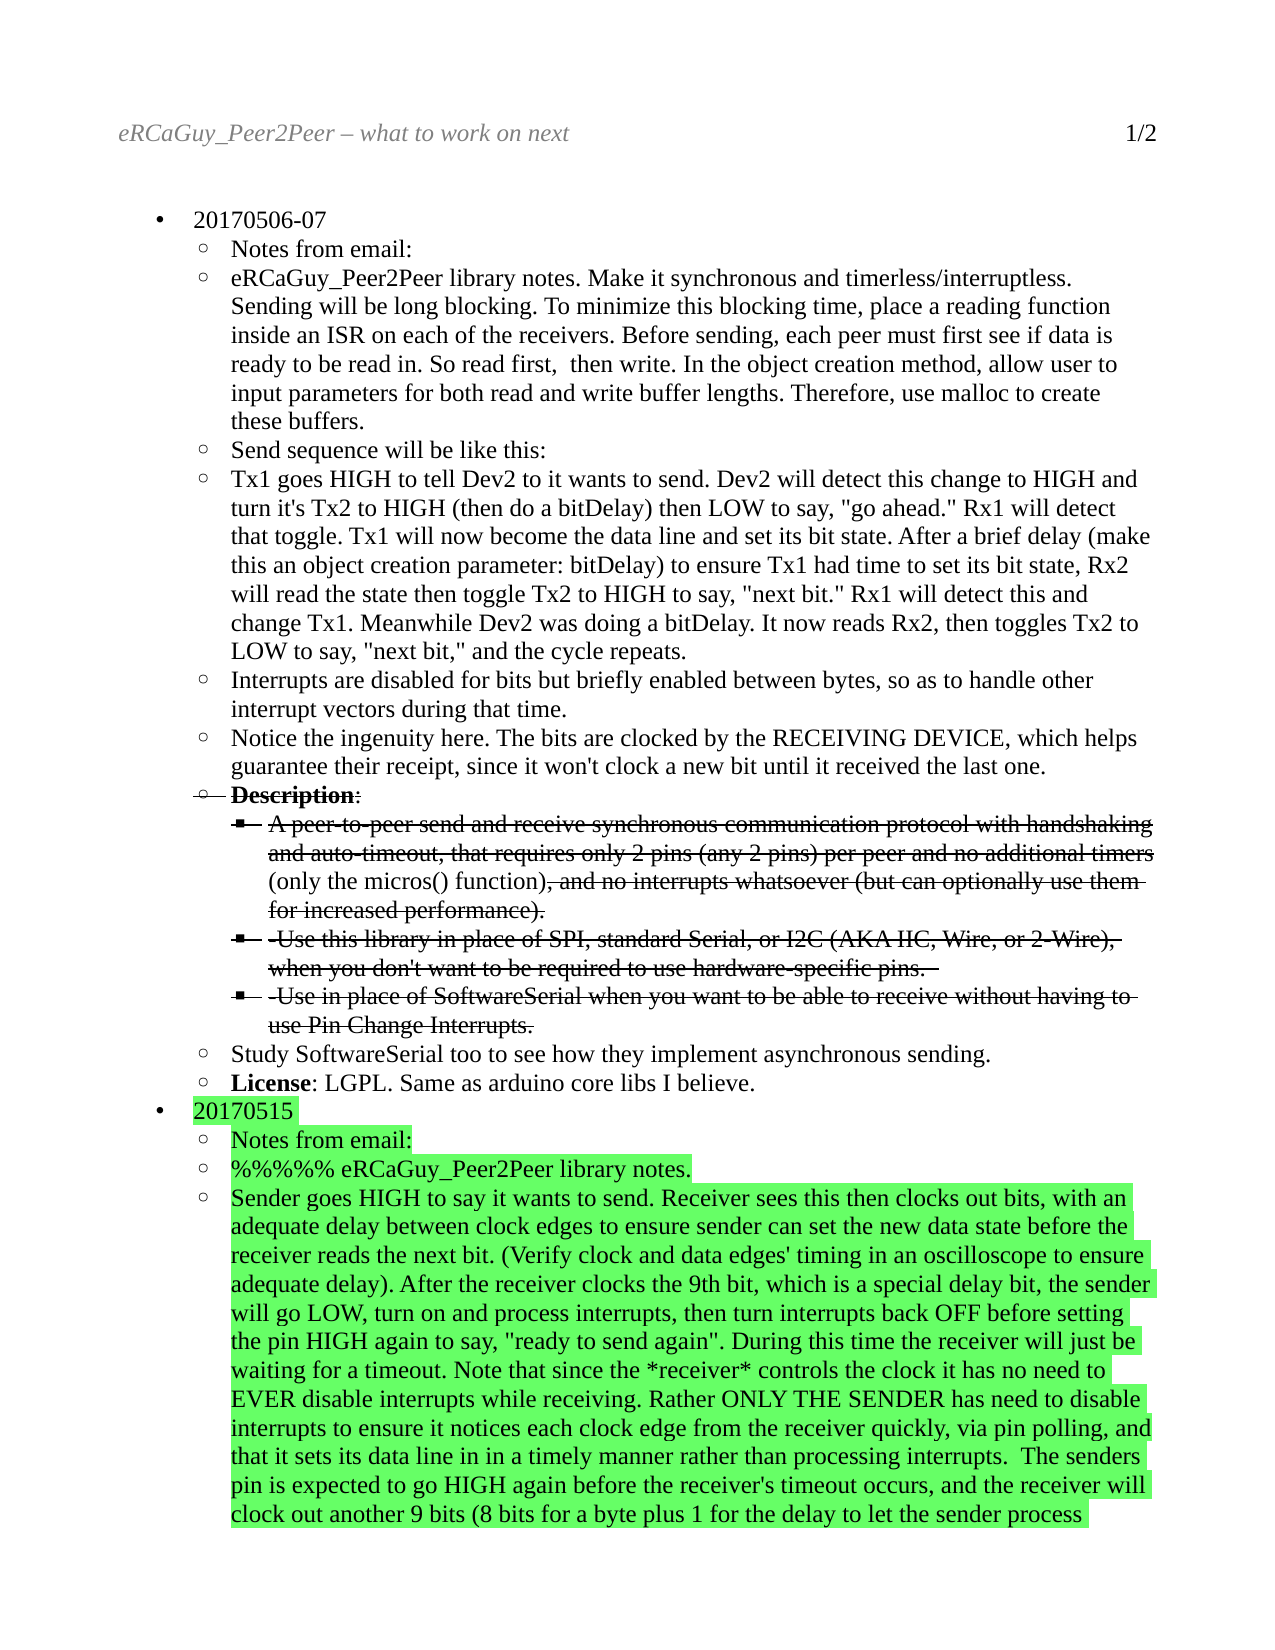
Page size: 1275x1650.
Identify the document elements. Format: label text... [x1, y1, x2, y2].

list Notes from email: [193, 1125, 1157, 1154]
list %%%%% eRCaGuy_Peer2Peer library notes. [193, 1154, 1157, 1183]
list Sender goes HIGH to say it wants to send. Receiver sees this then clocks out bits, with an adequate delay between clock edges to ensure sender can set the new data state before the receiver reads the next bit. (Verify clock and data edges' timing in an oscilloscope to ensure adequate delay). After the receiver clocks the 9th bit, which is a special delay bit, the sender will go LOW, turn on and process interrupts, then turn interrupts back OFF before setting the pin HIGH again to say, "ready to send again". During this time the receiver will just be waiting for a timeout. Note that since the *receiver* controls the clock it has no need to EVER disable interrupts while receiving. Rather ONLY THE SENDER has need to disable interrupts to ensure it notices each clock edge from the receiver quickly, via pin polling, and that it sets its data line in in a timely manner rather than processing interrupts. The senders pin is expected to go HIGH again before the receiver's timeout occurs, and the receiver will clock out another 9 bits (8 bits for a byte plus 1 for the delay to let the sender process [193, 1183, 1157, 1528]
list Notes from email: [193, 234, 1157, 263]
list Send sequence will be like this: [193, 435, 1157, 464]
list -Use in place of SoftwareSerial when you want to be able to receive without having to use Pin Change Interrupts. [231, 981, 1157, 1039]
list 20170506-07 [156, 205, 1157, 234]
list A peer-to-peer send and receive synchronous communication protocol with handshaking and auto-timeout, that requires only 2 pins (any 2 pins) per peer and no additional timers (only the micros() function), and no interrupts whatsoever (but can optionally use them for increased performance). [231, 809, 1157, 924]
list Interrupts are disabled for bits but briefly enabled between bytes, so as to handle other interrupt vectors during that time. [193, 665, 1157, 723]
list Tx1 goes HIGH to tell Dev2 to it wants to send. Dev2 will detect this change to HIGH and turn it's Tx2 to HIGH (then do a bitDelay) then LOW to say, "go ahead." Rx1 will detect that toggle. Tx1 will now become the data line and set its bit state. After a brief delay (make this an object creation parameter: bitDelay) to ensure Tx1 had time to set its bit state, Rx2 will read the state then toggle Tx2 to HIGH to say, "next bit." Rx1 will detect this and change Tx1. Meanwhile Dev2 was doing a bitDelay. It now reads Rx2, then toggles Tx2 to LOW to say, "next bit," and the cycle repeats. [193, 464, 1157, 665]
list License: LGPL. Same as arduino core libs I believe. [193, 1068, 1157, 1096]
list Description: [193, 780, 1157, 809]
list -Use this library in place of SPI, standard Serial, or I2C (AKA IIC, Wire, or 2-Wire), when you don't want to be required to use hardware-specific pins. [231, 924, 1157, 981]
list Study SoftwareSerial too to see how they implement asynchronous sending. [193, 1039, 1157, 1068]
list Notice the ingenuity here. The bits are clocked by the RECEIVING DEVICE, which helps guarantee their receipt, since it won't clock a new bit until it received the last one. [193, 723, 1157, 780]
list 20170515 [156, 1096, 1157, 1125]
list eRCaGuy_Peer2Peer library notes. Make it synchronous and timerless/interruptless. Sending will be long blocking. To minimize this blocking time, place a reading function inside an ISR on each of the receivers. Before sending, each peer must first see if data is ready to be read in. So read first, then write. In the object creation method, allow user to input parameters for both read and write buffer lengths. Therefore, use malloc to create these buffers. [193, 263, 1157, 435]
